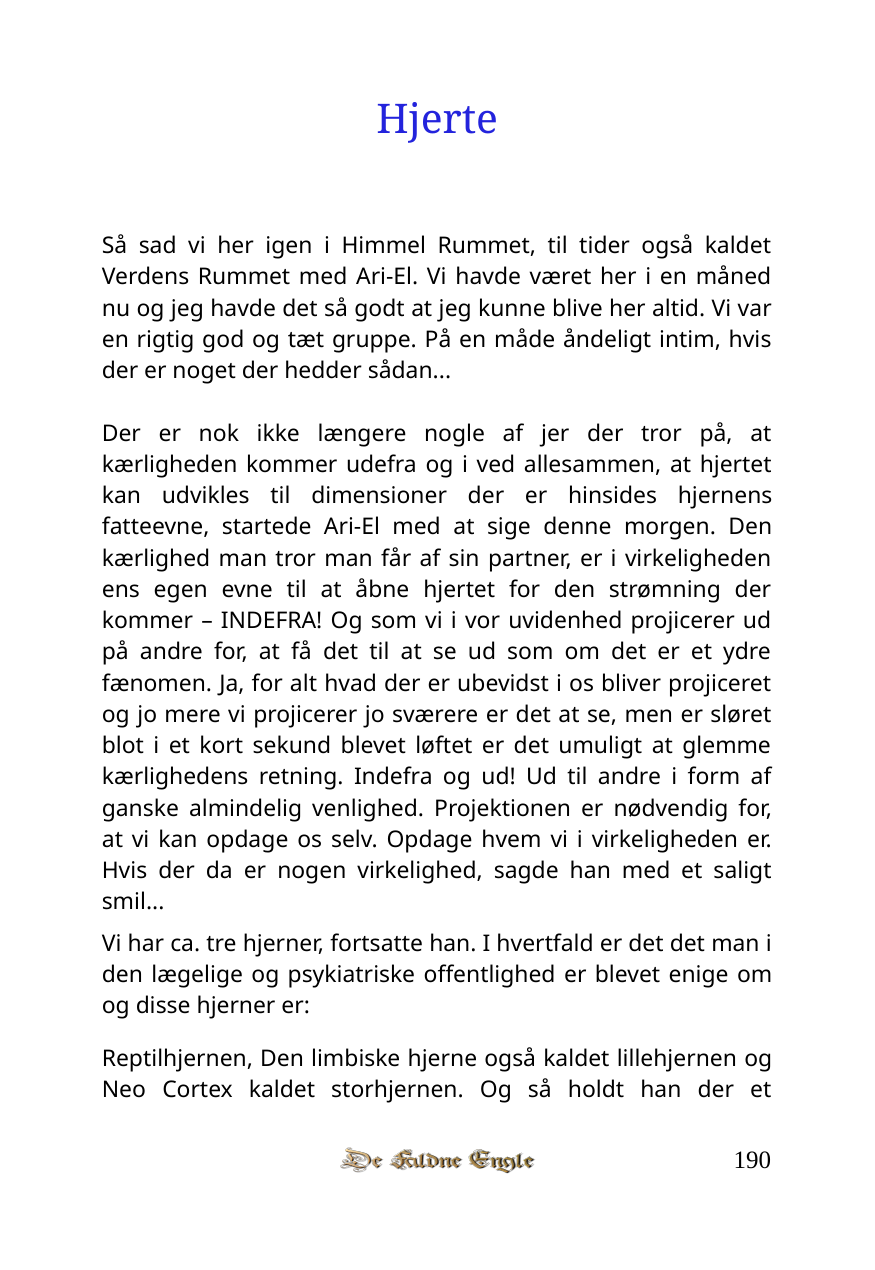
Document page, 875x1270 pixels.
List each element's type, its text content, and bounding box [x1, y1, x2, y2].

text Så sad vi her igen i Himmel Rummet, til tider også kaldet Verdens Rummet med Ari-El. Vi havde været her i en måned nu og jeg havde det så godt at jeg kunne blive her altid. Vi var en rigtig god og tæt gruppe. På en måde åndeligt intim, hvis der er noget der hedder sådan... [102, 229, 772, 385]
subtitle Hjerte [102, 90, 772, 145]
picture [337, 1145, 537, 1175]
text Reptilhjernen, Den limbiske hjerne også kaldet lillehjernen og Neo Cortex kaldet storhjernen. Og så holdt han der et [102, 1041, 772, 1104]
text Der er nok ikke længere nogle af jer der tror på, at kærligheden kommer udefra og i ved allesammen, at hjertet kan udvikles til dimensioner der er hinsides hjernens fatteevne, startede Ari-El med at sige denne morgen. Den kærlighed man tror man får af sin partner, er i virkeligheden ens egen evne til at åbne hjertet for den strømning der kommer – INDEFRA! Og som vi i vor uvidenhed projicerer ud på andre for, at få det til at se ud som om det er et ydre fænomen. Ja, for alt hvad der er ubevidst i os bliver projiceret og jo mere vi projicerer jo sværere er det at se, men er sløret blot i et kort sekund blevet løftet er det umuligt at glemme kærlighedens retning. Indefra og ud! Ud til andre i form af ganske almindelig venlighed. Projektionen er nødvendig for, at vi kan opdage os selv. Opdage hvem vi i virkeligheden er. Hvis der da er nogen virkelighed, sagde han med et saligt smil... [102, 416, 772, 916]
text Vi har ca. tre hjerner, fortsatte han. I hvertfald er det det man i den lægelige og psykiatriske offentlighed er blevet enige om og disse hjerner er: [102, 927, 772, 1021]
